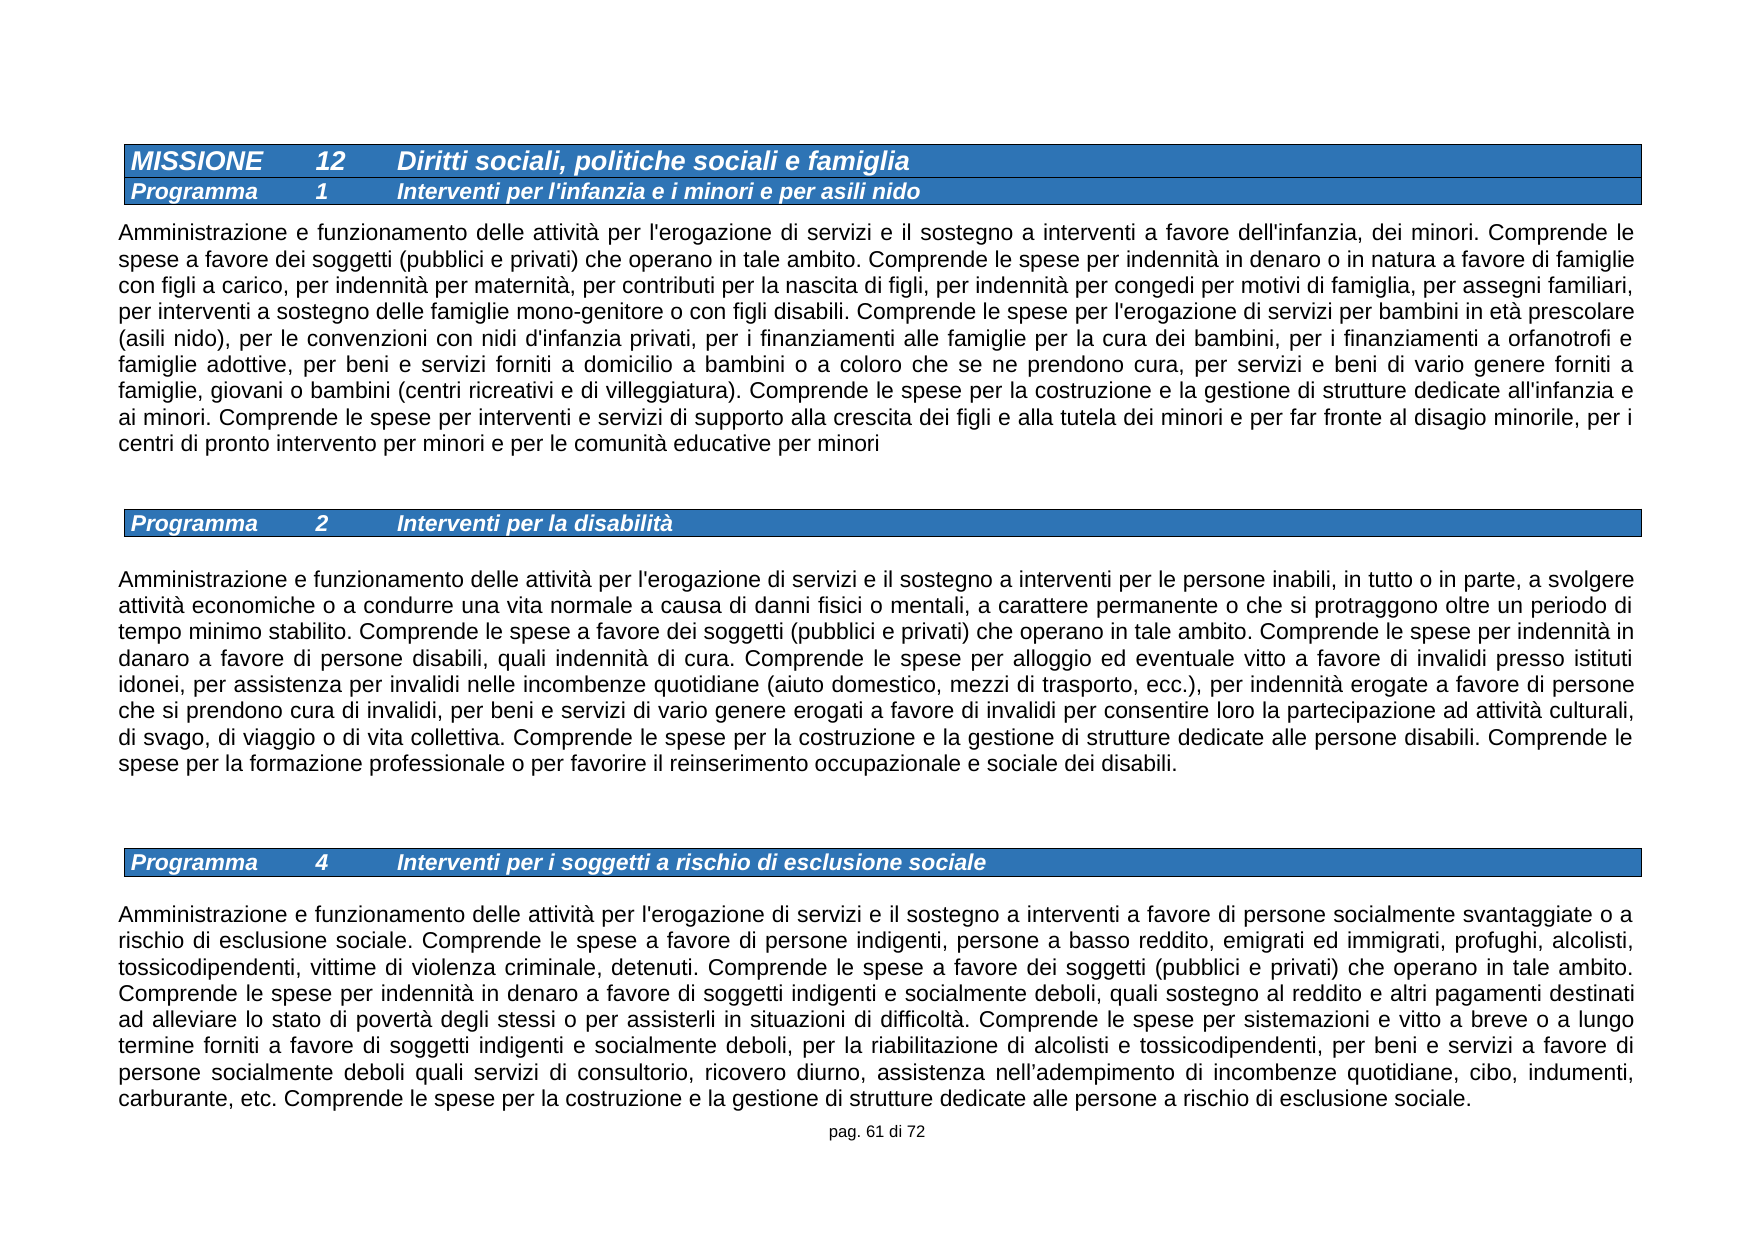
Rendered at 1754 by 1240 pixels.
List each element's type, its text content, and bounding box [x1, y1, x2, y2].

table_cell 1 [309, 178, 391, 204]
table_cell Interventi per l'infanzia e i minori e per asili nido [391, 178, 1641, 204]
text Amministrazione e funzionamento delle attività per l'erogazione di servizi e il sostegno a interventi per le persone inabili, in tutto o in parte, a svolgere attività economiche o a condurre una vita normale a causa di danni fisici o mentali, a carattere permanente o che si protraggono oltre un periodo di tempo minimo stabilito. Comprende le spese a favore dei soggetti (pubblici e privati) che operano in tale ambito. Comprende le spese per indennità in danaro a favore di persone disabili, quali indennità di cura. Comprende le spese per alloggio ed eventuale vitto a favore di invalidi presso istituti idonei, per assistenza per invalidi nelle incombenze quotidiane (aiuto domestico, mezzi di trasporto, ecc.), per indennità erogate a favore di persone che si prendono cura di invalidi, per beni e servizi di vario genere erogati a favore di invalidi per consentire loro la partecipazione ad attività culturali, di svago, di viaggio o di vita collettiva. Comprende le spese per la costruzione e la gestione di strutture dedicate alle persone disabili. Comprende le spese per la formazione professionale o per favorire il reinserimento occupazionale e sociale dei disabili. [118, 566, 1636, 776]
table_header Programma [125, 849, 309, 876]
table_cell Programma [125, 178, 309, 204]
table_header Diritti sociali, politiche sociali e famiglia [391, 145, 1641, 177]
text Amministrazione e funzionamento delle attività per l'erogazione di servizi e il sostegno a interventi a favore dell'infanzia, dei minori. Comprende le spese a favore dei soggetti (pubblici e privati) che operano in tale ambito. Comprende le spese per indennità in denaro o in natura a favore di famiglie con figli a carico, per indennità per maternità, per contributi per la nascita di figli, per indennità per congedi per motivi di famiglia, per assegni familiari, per interventi a sostegno delle famiglie mono-genitore o con figli disabili. Comprende le spese per l'erogazione di servizi per bambini in età prescolare (asili nido), per le convenzioni con nidi d'infanzia privati, per i finanziamenti alle famiglie per la cura dei bambini, per i finanziamenti a orfanotrofi e famiglie adottive, per beni e servizi forniti a domicilio a bambini o a coloro che se ne prendono cura, per servizi e beni di vario genere forniti a famiglie, giovani o bambini (centri ricreativi e di villeggiatura). Comprende le spese per la costruzione e la gestione di strutture dedicate all'infanzia e ai minori. Comprende le spese per interventi e servizi di supporto alla crescita dei figli e alla tutela dei minori e per far fronte al disagio minorile, per i centri di pronto intervento per minori e per le comunità educative per minori [118, 219, 1636, 456]
table_header 2 [309, 510, 391, 536]
table_header MISSIONE [125, 145, 309, 177]
text Amministrazione e funzionamento delle attività per l'erogazione di servizi e il sostegno a interventi a favore di persone socialmente svantaggiate o a rischio di esclusione sociale. Comprende le spese a favore di persone indigenti, persone a basso reddito, emigrati ed immigrati, profughi, alcolisti, tossicodipendenti, vittime di violenza criminale, detenuti. Comprende le spese a favore dei soggetti (pubblici e privati) che operano in tale ambito. Comprende le spese per indennità in denaro a favore di soggetti indigenti e socialmente deboli, quali sostegno al reddito e altri pagamenti destinati ad alleviare lo stato di povertà degli stessi o per assisterli in situazioni di difficoltà. Comprende le spese per sistemazioni e vitto a breve o a lungo termine forniti a favore di soggetti indigenti e socialmente deboli, per la riabilitazione di alcolisti e tossicodipendenti, per beni e servizi a favore di persone socialmente deboli quali servizi di consultorio, ricovero diurno, assistenza nell’adempimento di incombenze quotidiane, cibo, indumenti, carburante, etc. Comprende le spese per la costruzione e la gestione di strutture dedicate alle persone a rischio di esclusione sociale. [118, 901, 1636, 1112]
table_header Interventi per la disabilità [391, 510, 1641, 536]
table_header Programma [125, 510, 309, 536]
table_header Interventi per i soggetti a rischio di esclusione sociale [391, 849, 1641, 876]
table_header 4 [309, 849, 391, 876]
table_header 12 [309, 145, 391, 177]
